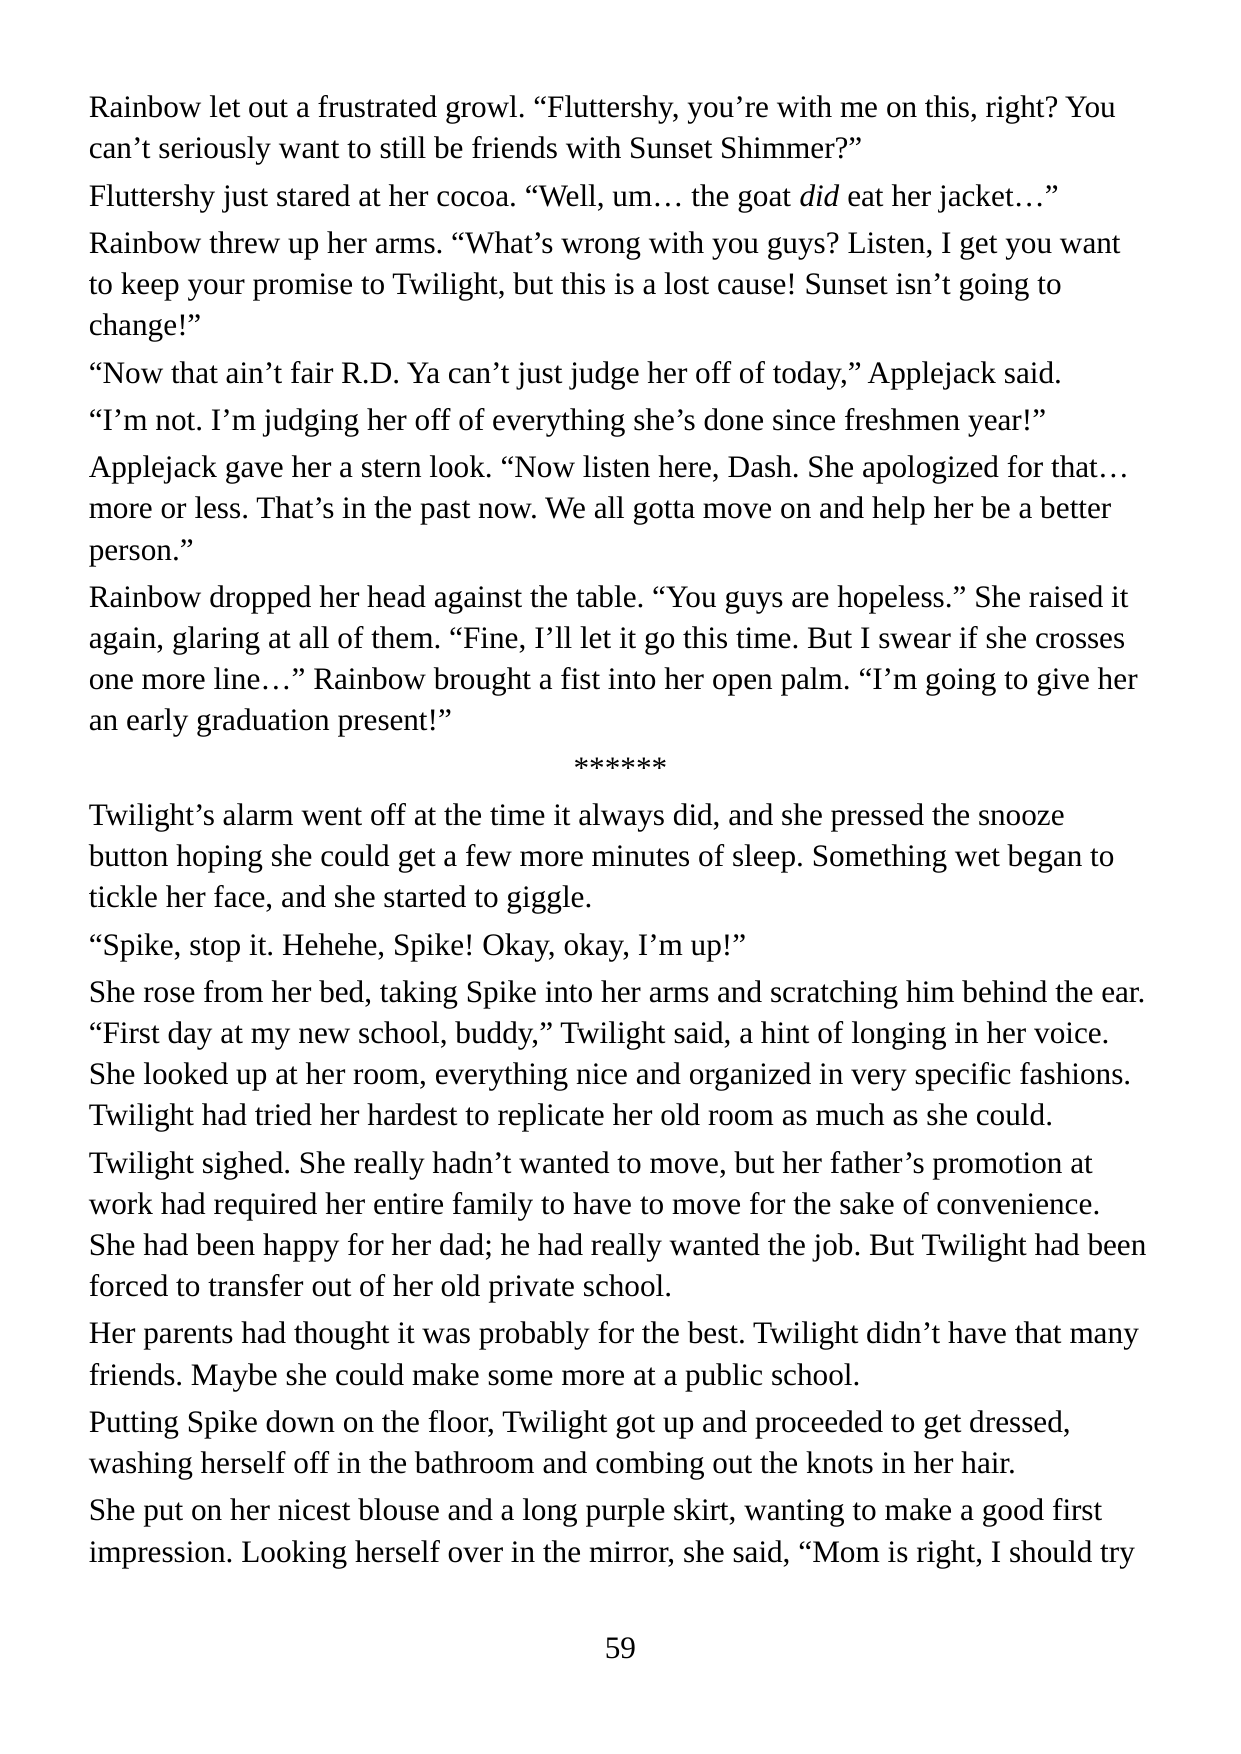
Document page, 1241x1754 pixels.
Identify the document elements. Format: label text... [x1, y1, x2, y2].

text She rose from her bed, taking Spike into her arms and scratching him behind the ear. “First day at my new school, buddy,” Twilight said, a hint of longing in her voice. She looked up at her room, everything nice and organized in very specific fashions. Twilight had tried her hardest to replicate her old room as much as she could. [88, 973, 1152, 1133]
text She put on her nicest blouse and a long purple skirt, wanting to make a good first impression. Looking herself over in the mirror, she said, “Mom is right, I should try [88, 1492, 1152, 1569]
text Putting Spike down on the floor, Twilight got up and proceeded to get dressed, washing herself off in the bathroom and combing out the knots in her hair. [88, 1403, 1152, 1480]
text Her parents had thought it was probably for the best. Twilight didn’t have that many friends. Maybe she could make some more at a public school. [88, 1315, 1152, 1392]
text Fluttershy just stared at her cocoa. “Well, um… the goat did eat her jacket…” [88, 177, 1152, 213]
text Rainbow threw up her arms. “What’s wrong with you guys? Listen, I get you want to keep your promise to Twilight, but this is a lost cause! Sunset isn’t going to change!” [88, 224, 1152, 343]
text Rainbow let out a frustrated growl. “Fluttershy, you’re with me on this, right? You can’t seriously want to still be friends with Sunset Shimmer?” [88, 88, 1152, 166]
text “I’m not. I’m judging her off of everything she’s done since freshmen year!” [88, 401, 1152, 437]
text Twilight sighed. She really hadn’t wanted to move, but her father’s promotion at work had required her entire family to have to move for the sake of convenience. She had been happy for her dad; he had really wanted the job. But Twilight had been forced to transfer out of her old private school. [88, 1144, 1152, 1303]
text Rainbow dropped her head against the table. “You guys are hopeless.” She raised it again, glaring at all of them. “Fine, I’ll let it go this time. But I swear if she crosses one more line…” Rainbow brought a fist into her open palm. “I’m going to give her an early graduation present!” [88, 578, 1152, 738]
text Twilight’s alarm went off at the time it always did, and she pressed the snooze button hoping she could get a few more minutes of sleep. Something wet began to tickle her face, and she started to giggle. [88, 796, 1152, 914]
text “Now that ain’t fair R.D. Ya can’t just judge her off of today,” Applejack said. [88, 354, 1152, 390]
text ****** [88, 749, 1152, 785]
text Applejack gave her a stern look. “Now listen here, Dash. She apologized for that… more or less. That’s in the past now. We all gotta move on and help her be a better person.” [88, 448, 1152, 567]
text “Spike, stop it. Hehehe, Spike! Okay, okay, I’m up!” [88, 926, 1152, 962]
